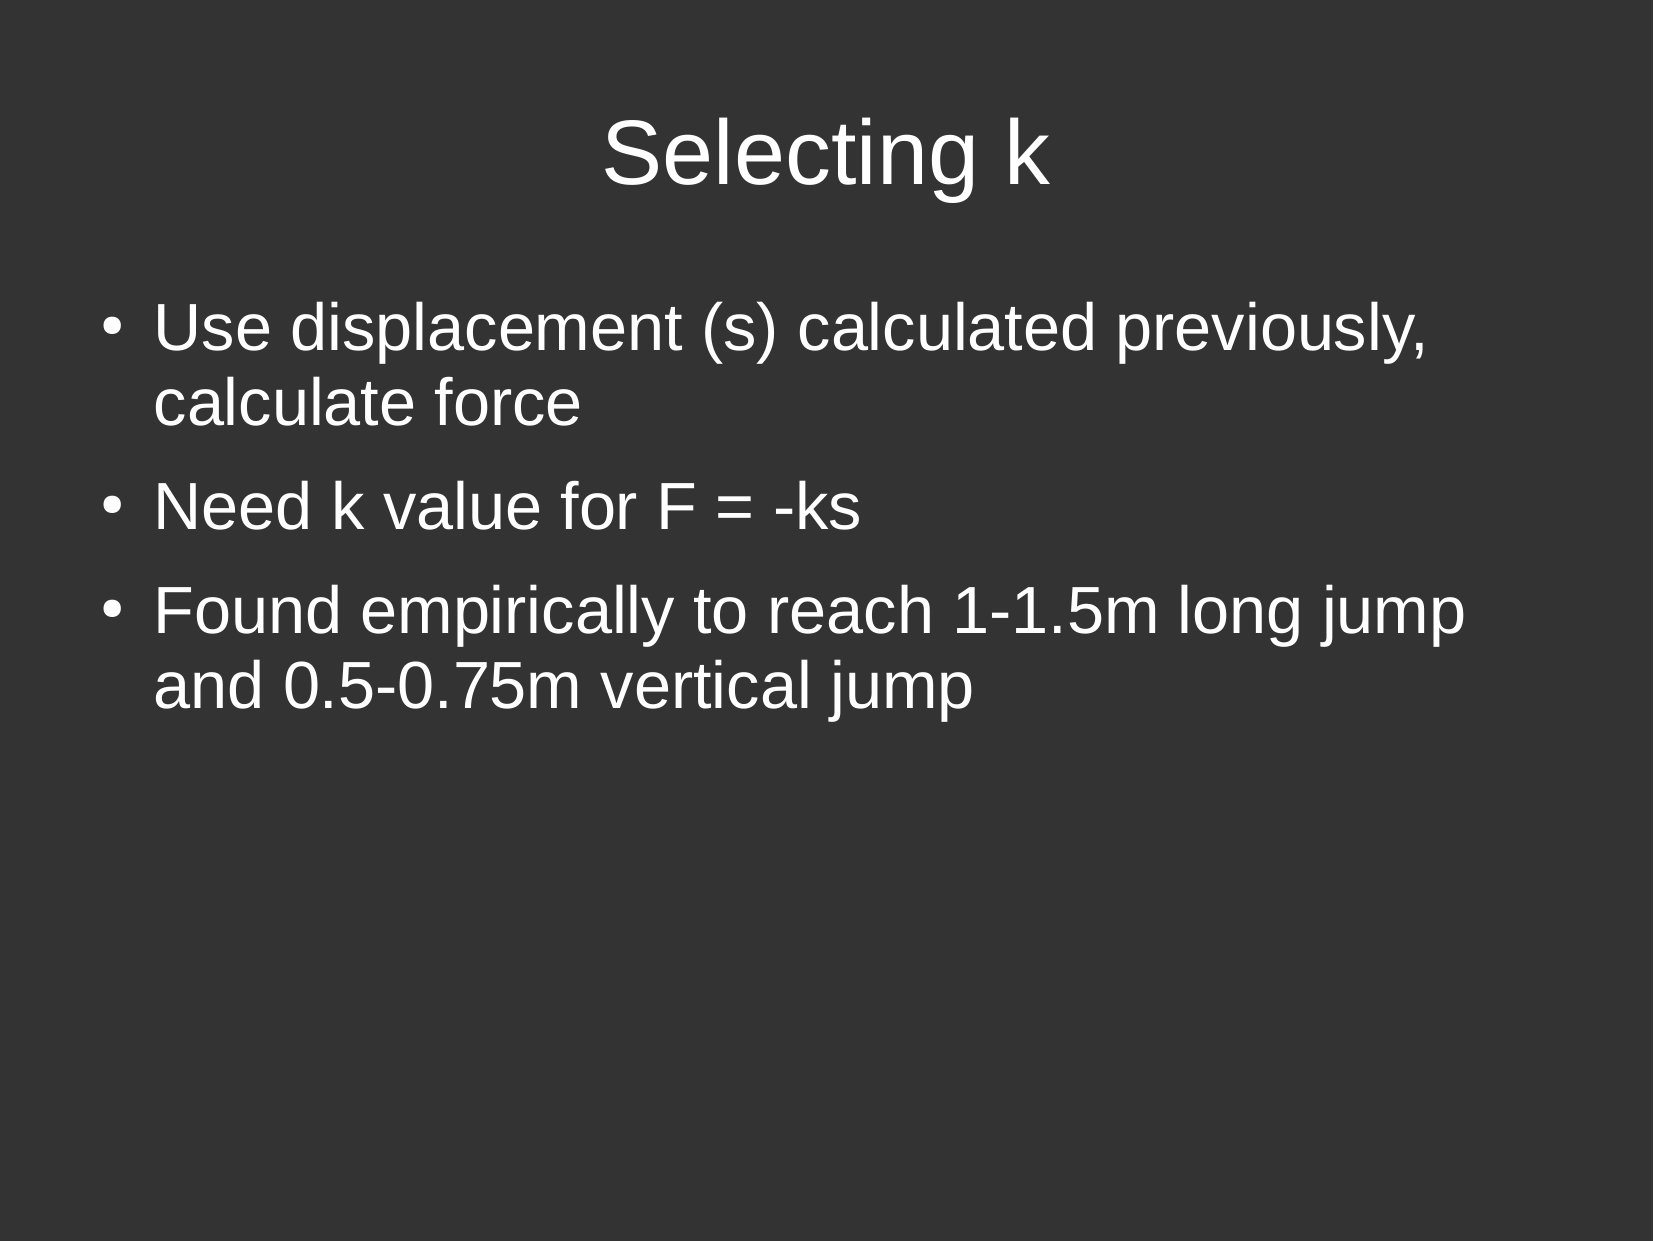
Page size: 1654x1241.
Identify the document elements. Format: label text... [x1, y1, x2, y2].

list Use displacement (s) calculated previously, calculate force Need k value for F = -ks Found empirically to reach 1-1.5m long jump and 0.5-0.75m vertical jump [82, 290, 1571, 1109]
title Selecting k [82, 49, 1571, 257]
